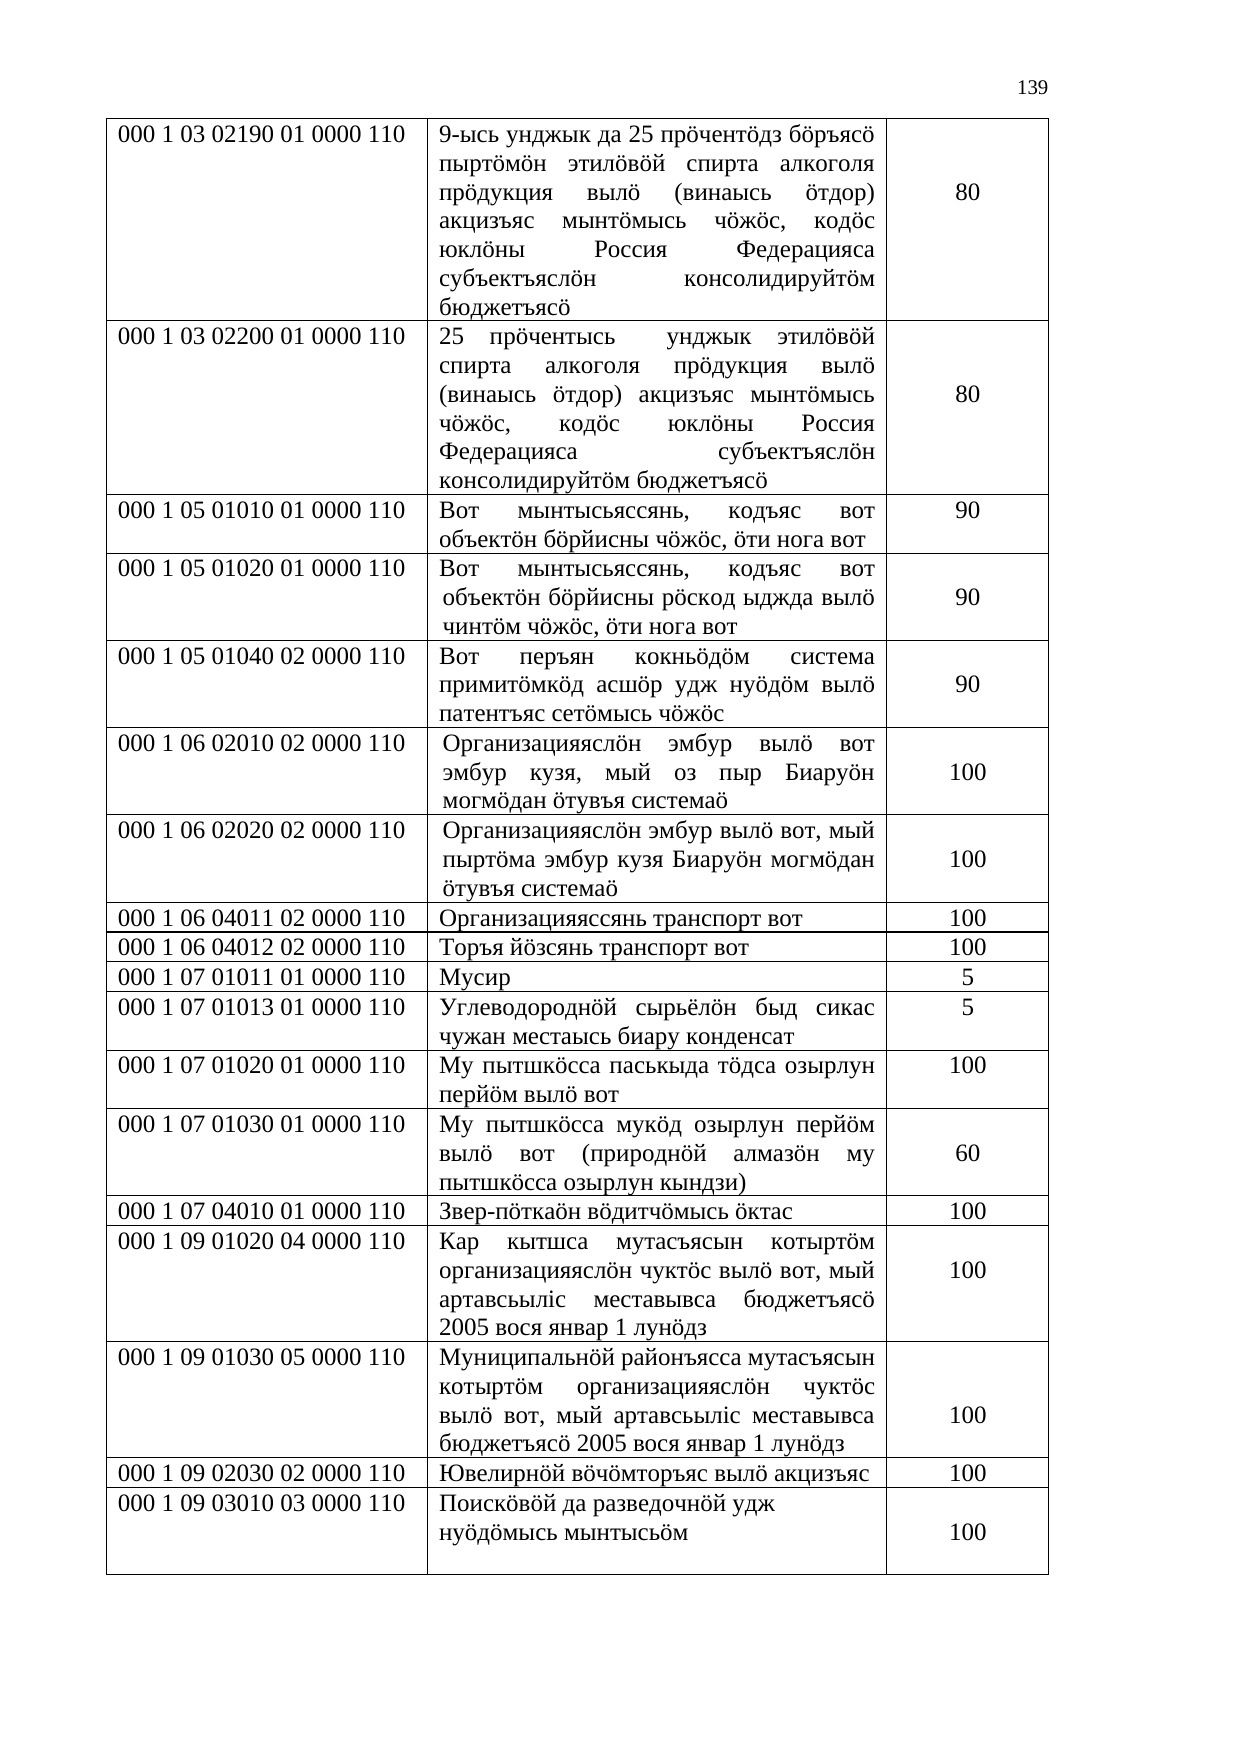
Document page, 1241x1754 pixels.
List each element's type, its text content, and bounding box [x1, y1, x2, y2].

table_cell 25 прöчентысь унджык этилöвöй спирта алкоголя прöдукция вылö (винаысь öтдор) акцизъяс мынтöмысь чöжöс, кодöс юклöны Россия Федерацияса субъектъяслöн консолидируйтöм бюджетъясö [428, 321, 886, 494]
table_cell 000 1 07 04010 01 0000 110 [107, 1196, 427, 1225]
table_cell 000 1 07 01011 01 0000 110 [107, 962, 427, 991]
table_cell 000 1 09 02030 02 0000 110 [107, 1458, 427, 1487]
table_cell Организацияяслöн эмбур вылö вот эмбур кузя, мый оз пыр Биаруöн могмöдан öтувъя системаö [428, 728, 886, 814]
table_cell 5 [887, 962, 1048, 991]
table_cell 000 1 06 04012 02 0000 110 [107, 933, 427, 961]
table_cell Вот мынтысьяссянь, кодъяс вот объектöн бöрйисны рöскод ыджда вылö чинтöм чöжöс, öти нога вот [428, 554, 886, 640]
table_cell 100 [887, 1488, 1048, 1574]
table_cell Углеводороднöй сырьёлöн быд сикас чужан местаысь биару конденсат [428, 992, 886, 1049]
table_cell Ювелирнöй вöчöмторъяс вылö акцизъяс [428, 1458, 886, 1487]
table_cell Муниципальнöй районъясса мутасъясын котыртöм организацияяслöн чуктöс вылö вот, мый артавсьыліс меставывса бюджетъясö 2005 вося январ 1 лунöдз [428, 1342, 886, 1457]
table_cell 100 [887, 1196, 1048, 1225]
table_cell 100 [887, 728, 1048, 814]
table_cell Вот перъян кокньöдöм система примитöмкöд асшöр удж нуöдöм вылö патентъяс сетöмысь чöжöс [428, 641, 886, 727]
table_cell Организацияяслöн эмбур вылö вот, мый пыртöма эмбур кузя Биаруöн могмöдан öтувъя системаö [428, 815, 886, 902]
table_cell 000 1 05 01040 02 0000 110 [107, 641, 427, 727]
table_cell 000 1 05 01020 01 0000 110 [107, 554, 427, 640]
table_cell 000 1 03 02190 01 0000 110 [107, 119, 427, 320]
table_cell 100 [887, 1226, 1048, 1341]
table_cell 100 [887, 1342, 1048, 1457]
table_cell 000 1 09 03010 03 0000 110 [107, 1488, 427, 1574]
table_cell 90 [887, 641, 1048, 727]
table_cell 000 1 03 02200 01 0000 110 [107, 321, 427, 494]
table_cell 000 1 05 01010 01 0000 110 [107, 495, 427, 552]
table_cell Му пытшкöсса мукöд озырлун перйöм вылö вот (природнöй алмазöн му пытшкöсса озырлун кындзи) [428, 1109, 886, 1195]
table_cell 100 [887, 815, 1048, 902]
table_cell 60 [887, 1109, 1048, 1195]
table_cell 100 [887, 933, 1048, 961]
table_cell 100 [887, 903, 1048, 931]
table_cell 000 1 09 01020 04 0000 110 [107, 1226, 427, 1341]
table_cell 100 [887, 1458, 1048, 1487]
table_cell Организацияяссянь транспорт вот [428, 903, 886, 931]
table_cell 90 [887, 495, 1048, 552]
table_cell 80 [887, 119, 1048, 320]
table_cell Му пытшкöсса паськыда тöдса озырлун перйöм вылö вот [428, 1051, 886, 1108]
table_cell 80 [887, 321, 1048, 494]
table_cell 000 1 06 02020 02 0000 110 [107, 815, 427, 902]
table_cell 000 1 09 01030 05 0000 110 [107, 1342, 427, 1457]
table_cell 5 [887, 992, 1048, 1049]
table_cell 100 [887, 1051, 1048, 1108]
table_cell 000 1 07 01013 01 0000 110 [107, 992, 427, 1049]
table_cell 9-ысь унджык да 25 прöчентöдз бöръясö пыртöмöн этилöвöй спирта алкоголя прöдукция вылö (винаысь öтдор) акцизъяс мынтöмысь чöжöс, кодöс юклöны Россия Федерацияса субъектъяслöн консолидируйтöм бюджетъясö [428, 119, 886, 320]
table_cell Вот мынтысьяссянь, кодъяс вот объектöн бöрйисны чöжöс, öти нога вот [428, 495, 886, 552]
table_cell 000 1 06 02010 02 0000 110 [107, 728, 427, 814]
table_cell 000 1 07 01030 01 0000 110 [107, 1109, 427, 1195]
table_cell 000 1 07 01020 01 0000 110 [107, 1051, 427, 1108]
table_cell 90 [887, 554, 1048, 640]
table_cell Поискöвöй да разведочнöй удж нуöдöмысь мынтысьöм [428, 1488, 886, 1574]
table_cell 000 1 06 04011 02 0000 110 [107, 903, 427, 931]
table_cell Торъя йöзсянь транспорт вот [428, 933, 886, 961]
table_cell Звер-пöткаöн вöдитчöмысь öктас [428, 1196, 886, 1225]
table_cell Кар кытшса мутасъясын котыртöм организацияяслöн чуктöс вылö вот, мый артавсьыліс меставывса бюджетъясö 2005 вося январ 1 лунöдз [428, 1226, 886, 1341]
table_cell Мусир [428, 962, 886, 991]
